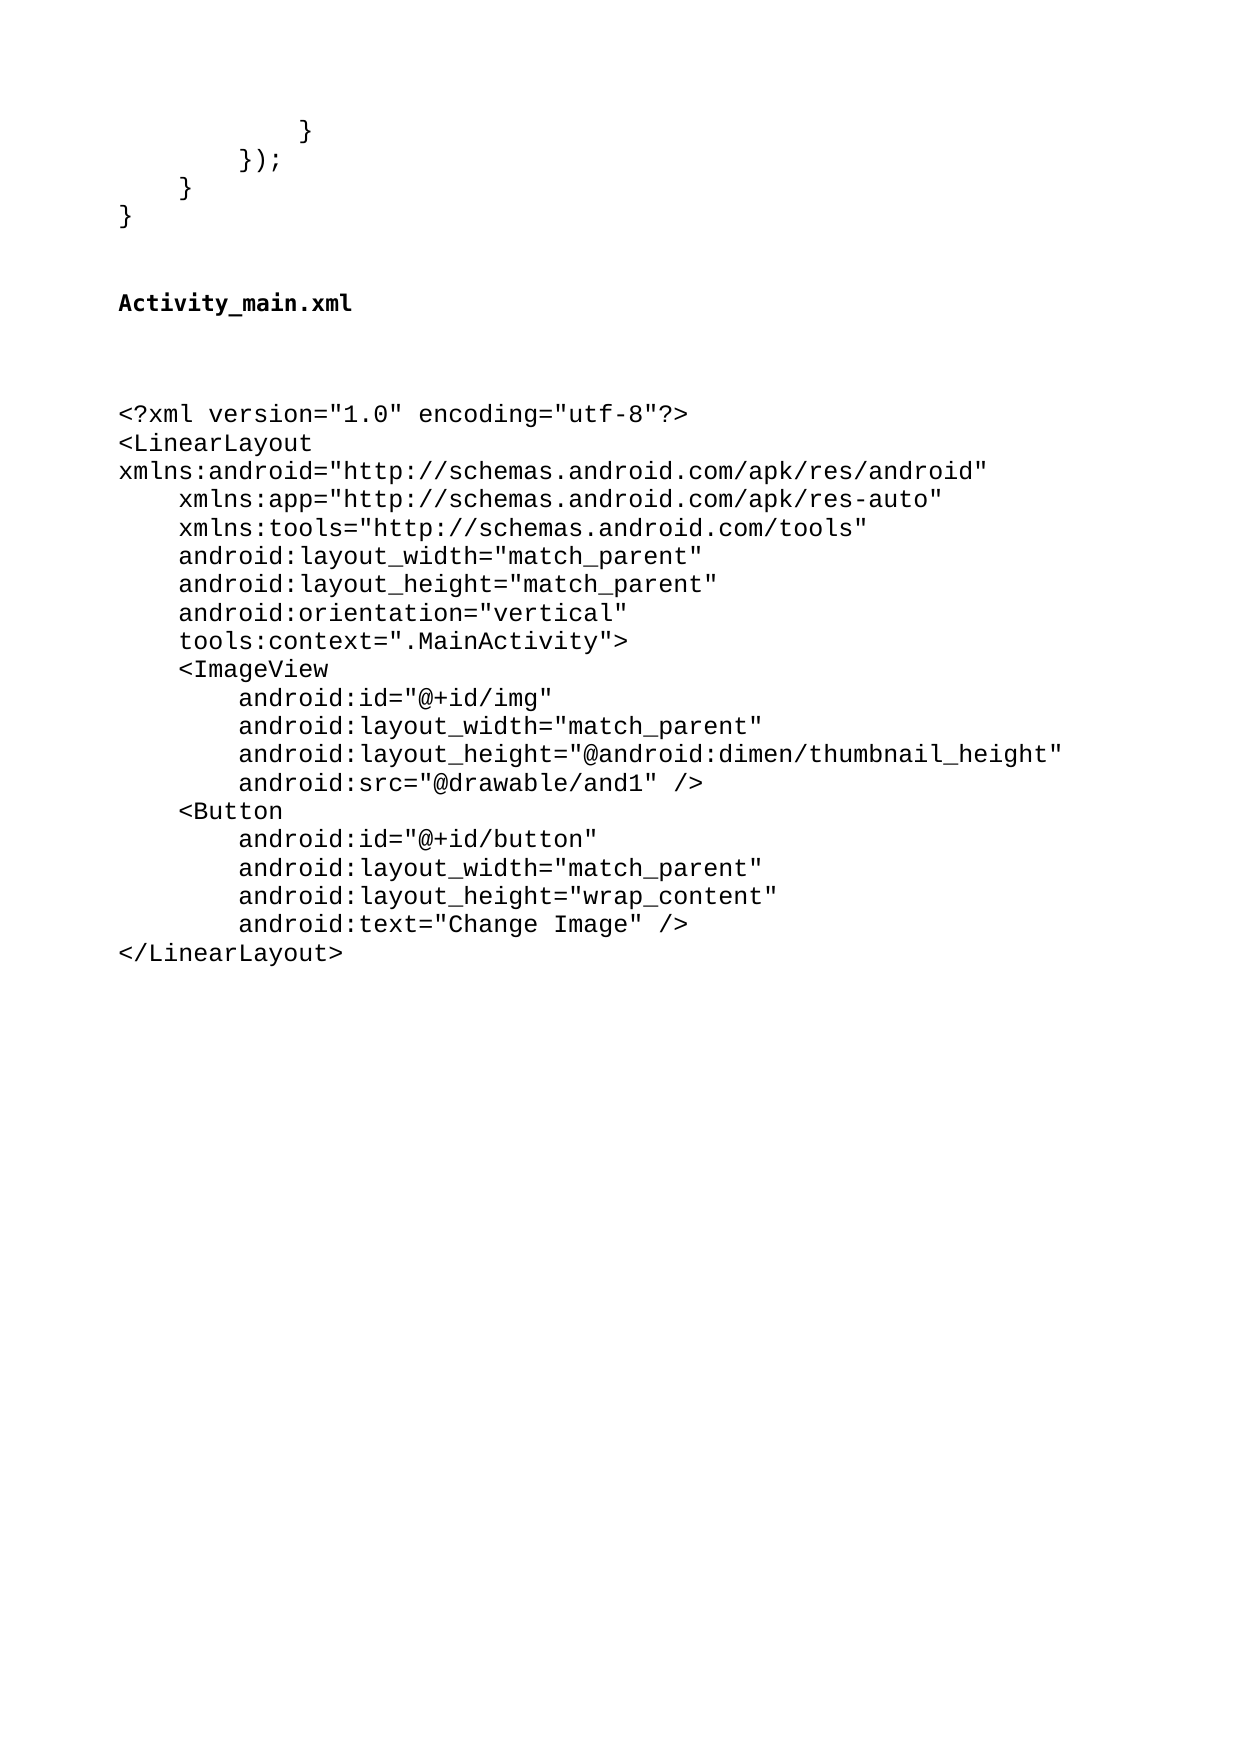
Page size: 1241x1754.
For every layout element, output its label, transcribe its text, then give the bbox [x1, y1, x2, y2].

text android:layout_height="match_parent" [118, 572, 1122, 600]
text android:layout_width="match_parent" [118, 714, 1122, 742]
text android:layout_height="wrap_content" [118, 884, 1122, 912]
text android:text="Change Image" /> [118, 912, 1122, 940]
text <ImageView [118, 657, 1122, 685]
text android:src="@drawable/and1" /> [118, 770, 1122, 799]
text android:id="@+id/button" [118, 827, 1122, 855]
text }); [118, 146, 1122, 175]
text xmlns:tools="http://schemas.android.com/tools" [118, 515, 1122, 544]
text android:layout_width="match_parent" [118, 544, 1122, 572]
text xmlns:app="http://schemas.android.com/apk/res-auto" [118, 487, 1122, 515]
text <?xml version="1.0" encoding="utf-8"?> [118, 402, 1122, 430]
text android:layout_height="@android:dimen/thumbnail_height" [118, 742, 1122, 770]
text android:layout_width="match_parent" [118, 855, 1122, 884]
text android:orientation="vertical" [118, 600, 1122, 629]
text </LinearLayout> [118, 940, 1122, 969]
text } [118, 118, 1122, 146]
list Activity_main.xml [118, 290, 1122, 316]
text } [118, 203, 1122, 231]
text <Button [118, 799, 1122, 827]
text } [118, 175, 1122, 203]
text <LinearLayout xmlns:android="http://schemas.android.com/apk/res/android" [118, 430, 1122, 487]
text tools:context=".MainActivity"> [118, 629, 1122, 657]
text android:id="@+id/img" [118, 685, 1122, 714]
